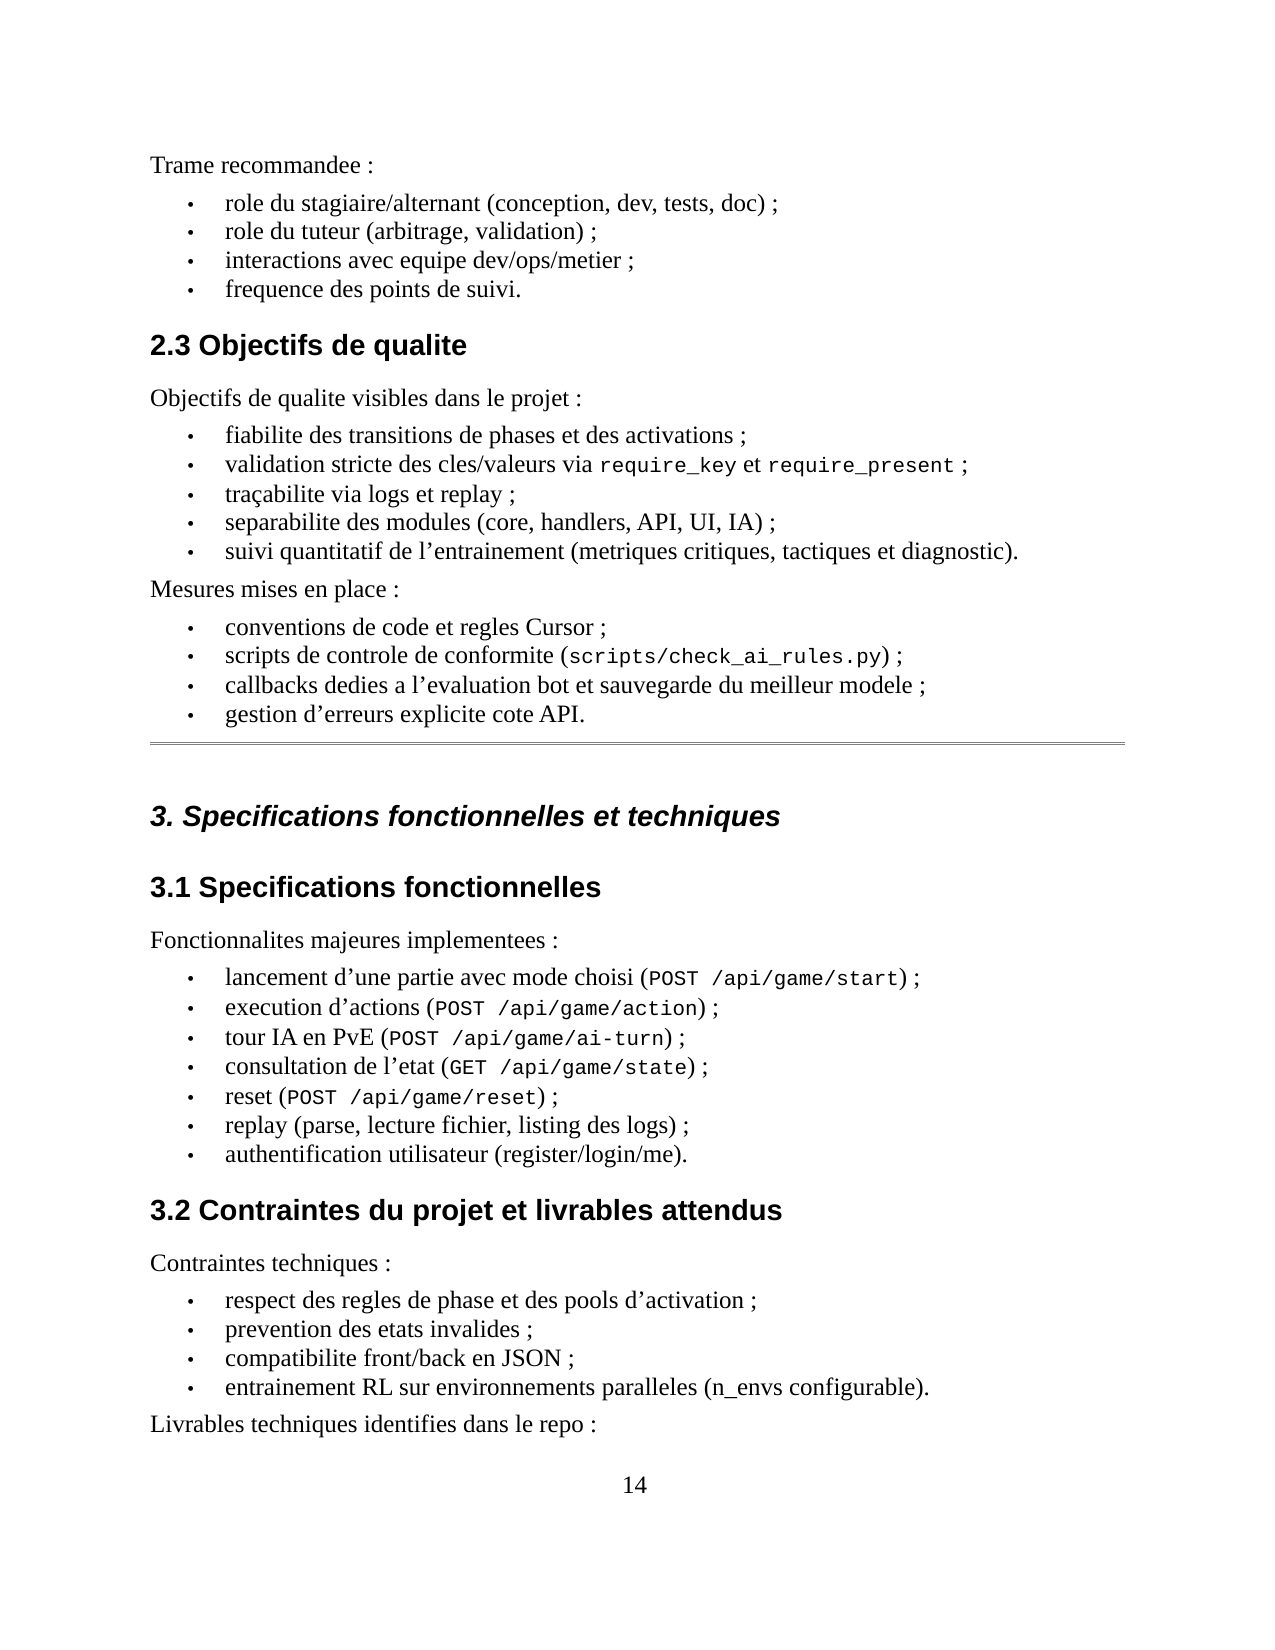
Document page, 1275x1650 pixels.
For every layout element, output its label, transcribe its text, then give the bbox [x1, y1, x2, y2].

text Contraintes techniques : [150, 1248, 1125, 1277]
text Trame recommandee : [150, 150, 1125, 179]
subtitle 2.3 Objectifs de qualite [150, 328, 1125, 361]
list authentification utilisateur (register/login/me). [187, 1139, 1125, 1168]
list compatibilite front/back en JSON ; [187, 1343, 1125, 1372]
list tour IA en PvE (POST /api/game/ai-turn) ; [187, 1022, 1125, 1051]
text Objectifs de qualite visibles dans le projet : [150, 383, 1125, 411]
list role du tuteur (arbitrage, validation) ; [187, 216, 1125, 245]
text Fonctionnalites majeures implementees : [150, 925, 1125, 953]
list validation stricte des cles/valeurs via require_key et require_present ; [187, 449, 1125, 479]
list suivi quantitatif de l’entrainement (metriques critiques, tactiques et diagnostic). [187, 536, 1125, 565]
text Livrables techniques identifies dans le repo : [150, 1409, 1125, 1438]
list role du stagiaire/alternant (conception, dev, tests, doc) ; [187, 188, 1125, 216]
list consultation de l’etat (GET /api/game/state) ; [187, 1051, 1125, 1081]
list reset (POST /api/game/reset) ; [187, 1081, 1125, 1110]
list execution d’actions (POST /api/game/action) ; [187, 992, 1125, 1022]
list fiabilite des transitions de phases et des activations ; [187, 420, 1125, 449]
list conventions de code et regles Cursor ; [187, 612, 1125, 640]
subtitle 3. Specifications fonctionnelles et techniques [150, 799, 1125, 832]
list gestion d’erreurs explicite cote API. [187, 699, 1125, 727]
list separabilite des modules (core, handlers, API, UI, IA) ; [187, 507, 1125, 536]
text Mesures mises en place : [150, 574, 1125, 603]
list callbacks dedies a l’evaluation bot et sauvegarde du meilleur modele ; [187, 670, 1125, 699]
subtitle 3.2 Contraintes du projet et livrables attendus [150, 1193, 1125, 1226]
list traçabilite via logs et replay ; [187, 479, 1125, 507]
list lancement d’une partie avec mode choisi (POST /api/game/start) ; [187, 962, 1125, 992]
list prevention des etats invalides ; [187, 1314, 1125, 1343]
list interactions avec equipe dev/ops/metier ; [187, 245, 1125, 274]
list respect des regles de phase et des pools d’activation ; [187, 1286, 1125, 1314]
subtitle 3.1 Specifications fonctionnelles [150, 870, 1125, 903]
list replay (parse, lecture fichier, listing des logs) ; [187, 1110, 1125, 1139]
list frequence des points de suivi. [187, 274, 1125, 303]
list scripts de controle de conformite (scripts/check_ai_rules.py) ; [187, 640, 1125, 670]
list entrainement RL sur environnements paralleles (n_envs configurable). [187, 1372, 1125, 1401]
